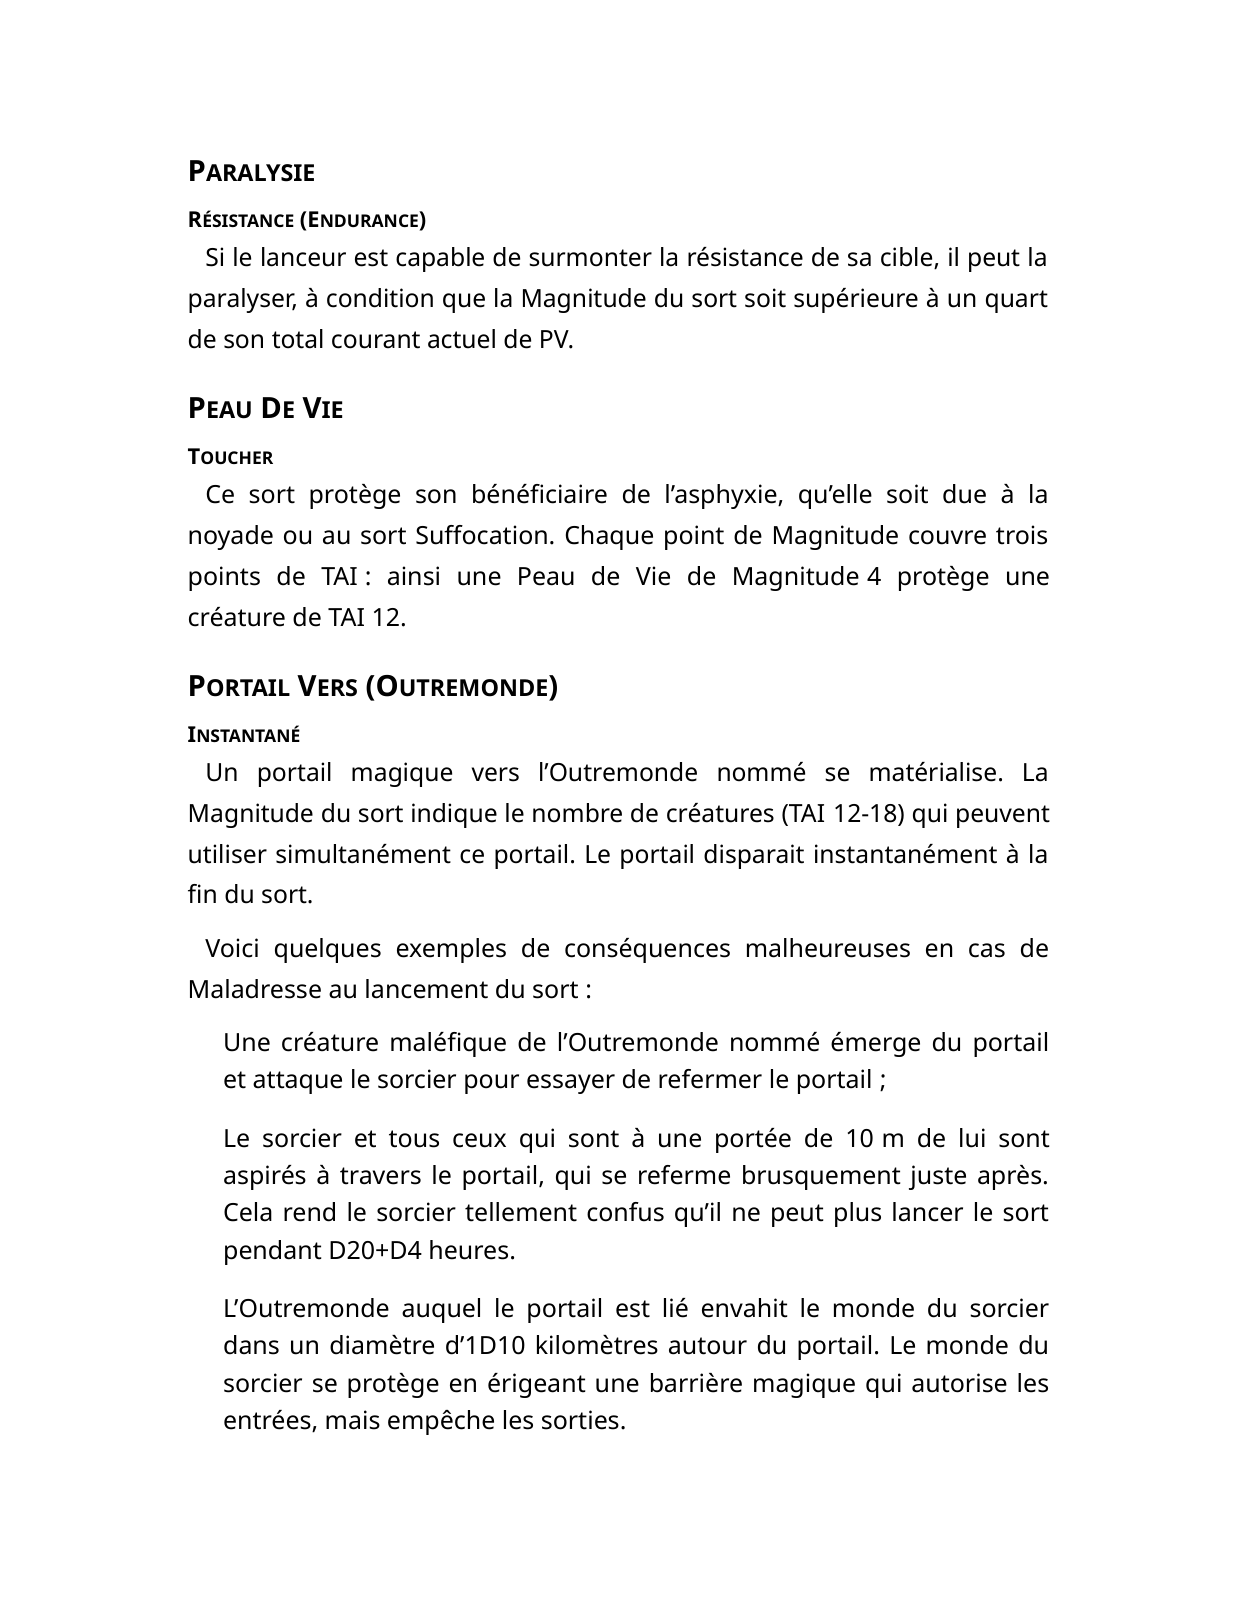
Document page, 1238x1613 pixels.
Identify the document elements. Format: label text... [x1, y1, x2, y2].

text Voici quelques exemples de conséquences malheureuses en cas de Maladresse au lancement du sort : [187, 930, 1050, 1005]
text Peau De Vie [187, 387, 1050, 427]
list Une créature maléfique de l’Outremonde nommé émerge du portail et attaque le sorcier pour essayer de refermer le portail ; [223, 1024, 1050, 1096]
text Ce sort protège son bénéficiaire de l’asphyxie, qu’elle soit due à la noyade ou au sort Suffocation. Chaque point de Magnitude couvre trois points de TAI : ainsi une Peau de Vie de Magnitude 4 protège une créature de TAI 12. [187, 477, 1050, 633]
text Si le lanceur est capable de surmonter la résistance de sa cible, il peut la paralyser, à condition que la Magnitude du sort soit supérieure à un quart de son total courant actuel de PV. [187, 239, 1050, 355]
text Portail Vers (Outremonde) [187, 665, 1050, 705]
text Instantané [187, 719, 1050, 749]
text Paralysie [187, 150, 1050, 190]
list L’Outremonde auquel le portail est lié envahit le monde du sorcier dans un diamètre d’1D10 kilomètres autour du portail. Le monde du sorcier se protège en érigeant une barrière magique qui autorise les entrées, mais empêche les sorties. [223, 1291, 1050, 1437]
text Résistance (Endurance) [187, 204, 1050, 234]
text Toucher [187, 441, 1050, 471]
text Un portail magique vers l’Outremonde nommé se matérialise. La Magnitude du sort indique le nombre de créatures (TAI 12-18) qui peuvent utiliser simultanément ce portail. Le portail disparait instantanément à la fin du sort. [187, 754, 1050, 911]
list Le sorcier et tous ceux qui sont à une portée de 10 m de lui sont aspirés à travers le portail, qui se referme brusquement juste après. Cela rend le sorcier tellement confus qu’il ne peut plus lancer le sort pendant D20+D4 heures. [223, 1120, 1050, 1266]
